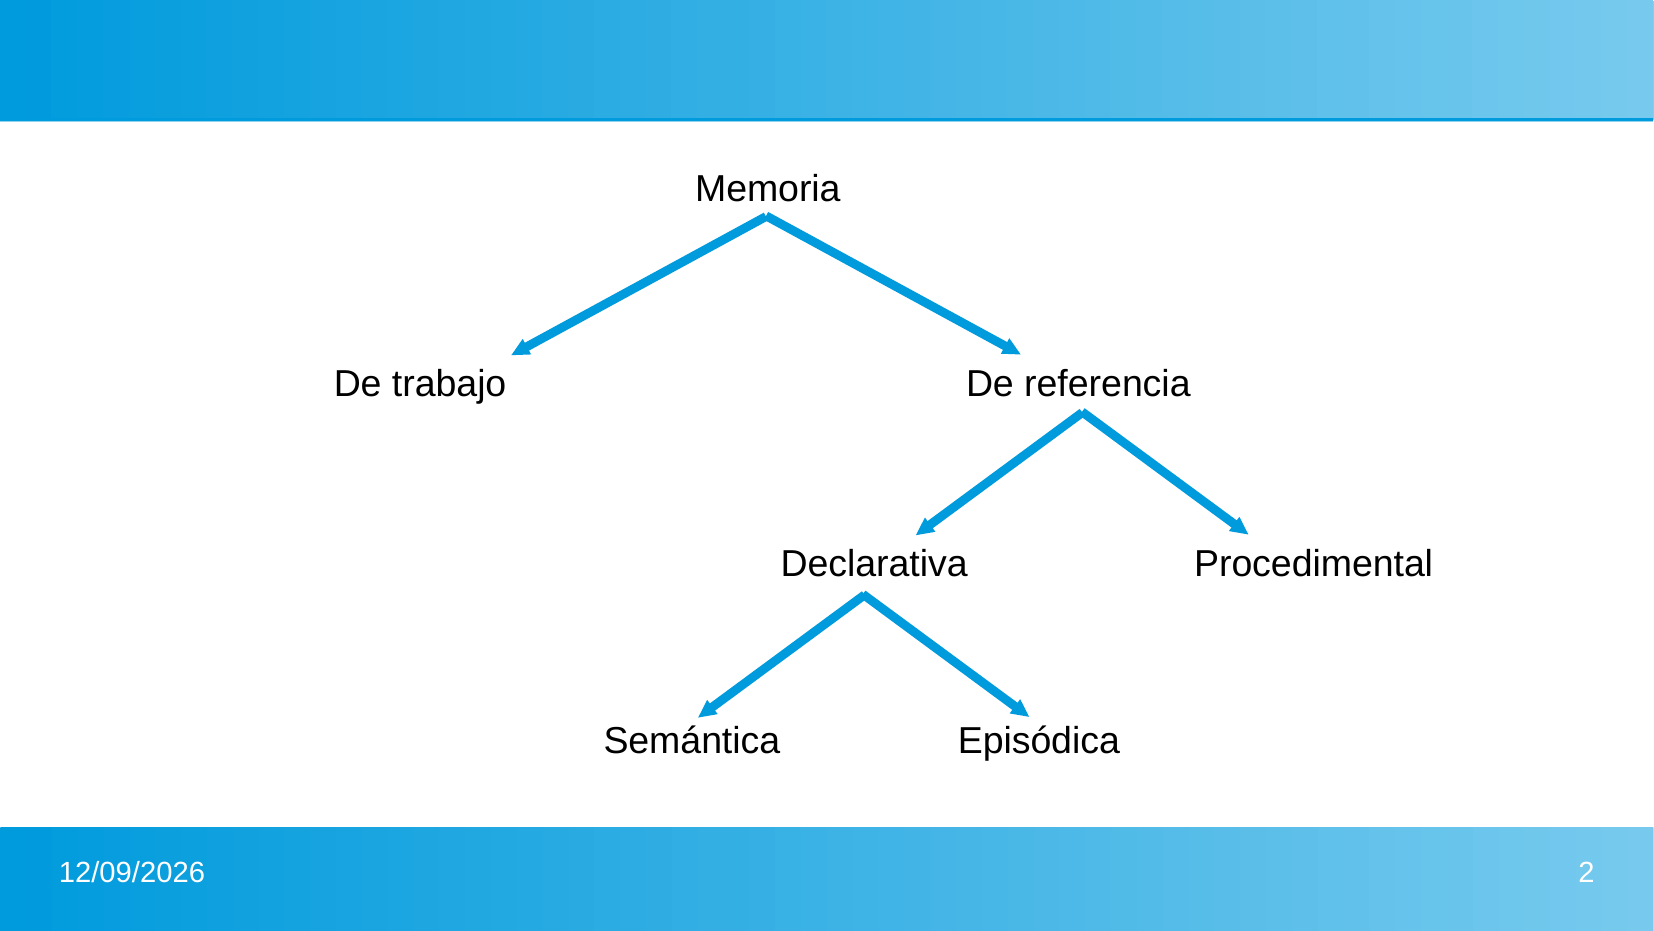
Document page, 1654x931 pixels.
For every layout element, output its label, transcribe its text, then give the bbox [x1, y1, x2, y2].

text_box Memoria [680, 159, 856, 217]
text_box Episódica [943, 712, 1135, 770]
text_box Semántica [588, 712, 796, 770]
text_box Procedimental [1179, 535, 1449, 592]
text_box De trabajo [319, 354, 522, 412]
text_box Declarativa [765, 535, 983, 592]
text_box De referencia [951, 354, 1206, 412]
